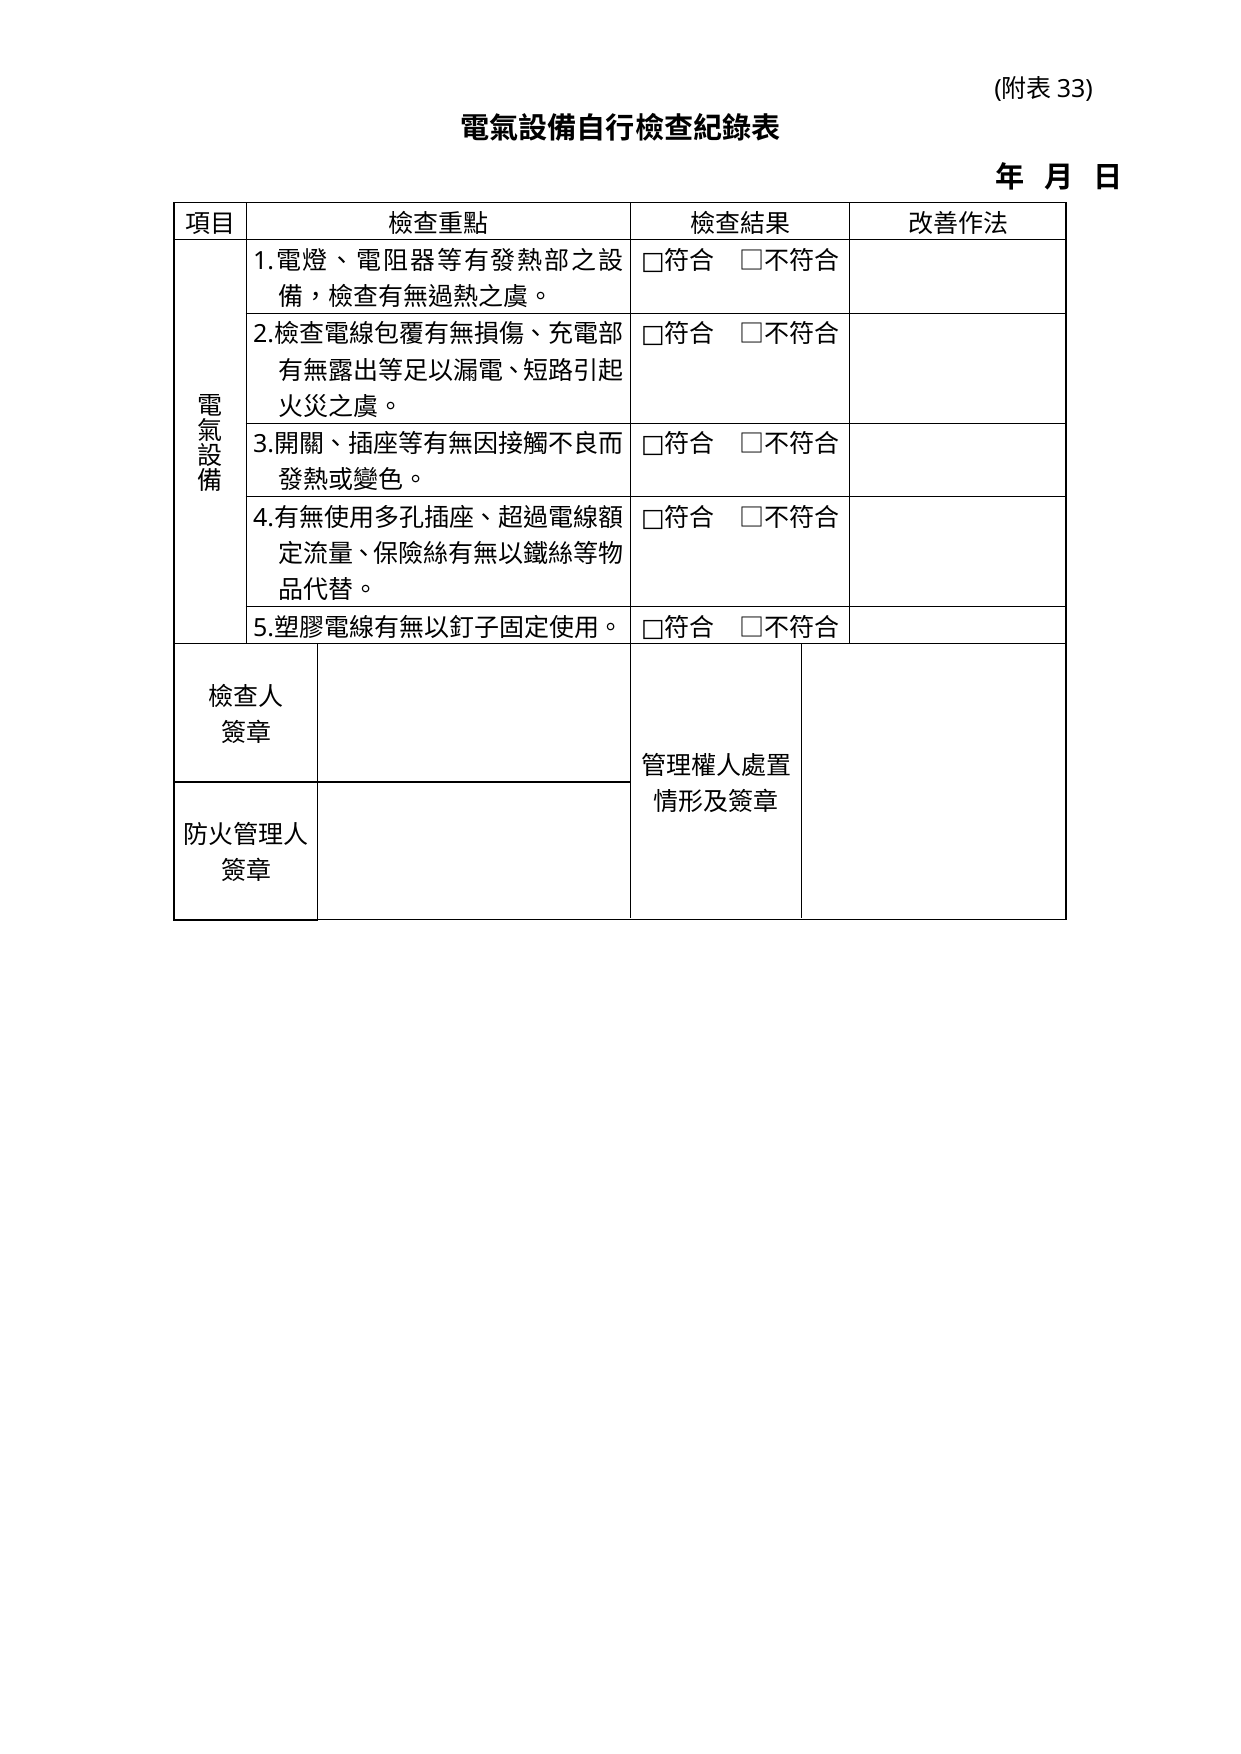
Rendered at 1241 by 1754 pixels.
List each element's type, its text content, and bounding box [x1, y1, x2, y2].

table_cell 2.檢查電線包覆有無損傷、充電部有無露出等足以漏電、短路引起火災之虞。 [247, 314, 630, 423]
table_header 項目 [175, 203, 246, 239]
table_header 檢查結果 [631, 203, 849, 239]
table_cell 檢查人 簽章 [175, 644, 317, 781]
table_cell 電氣設備 [175, 240, 246, 643]
table_cell 4.有無使用多孔插座、超過電線額定流量、保險絲有無以鐵絲等物品代替。 [247, 497, 630, 606]
table_cell [850, 314, 1065, 423]
table_cell 3.開關、插座等有無因接觸不良而發熱或變色。 [247, 424, 630, 496]
text 年 月 日 [118, 153, 1122, 196]
table_cell [850, 424, 1065, 496]
table_cell □符合 □不符合 [631, 240, 849, 313]
table_cell [318, 783, 630, 919]
text 電氣設備自行檢查紀錄表 [118, 105, 1122, 147]
text (附表33) [994, 68, 1111, 104]
table_cell 管理權人處置情形及簽章 [630, 644, 802, 919]
table_cell [802, 644, 1065, 919]
table_cell □符合 □不符合 [631, 424, 849, 496]
table_cell □符合 □不符合 [631, 497, 849, 606]
table_cell 5.塑膠電線有無以釘子固定使用。 [247, 607, 630, 643]
table_cell [850, 497, 1065, 606]
table_cell □符合 □不符合 [631, 314, 849, 423]
table_header 檢查重點 [247, 203, 630, 239]
table_cell 防火管理人簽章 [175, 783, 317, 919]
table_cell 1.電燈、電阻器等有發熱部之設備，檢查有無過熱之虞。 [247, 240, 630, 313]
table_cell [850, 240, 1065, 313]
table_cell [318, 644, 630, 781]
table_cell □符合 □不符合 [631, 607, 849, 643]
table_cell [850, 607, 1065, 643]
table_header 改善作法 [850, 203, 1065, 239]
